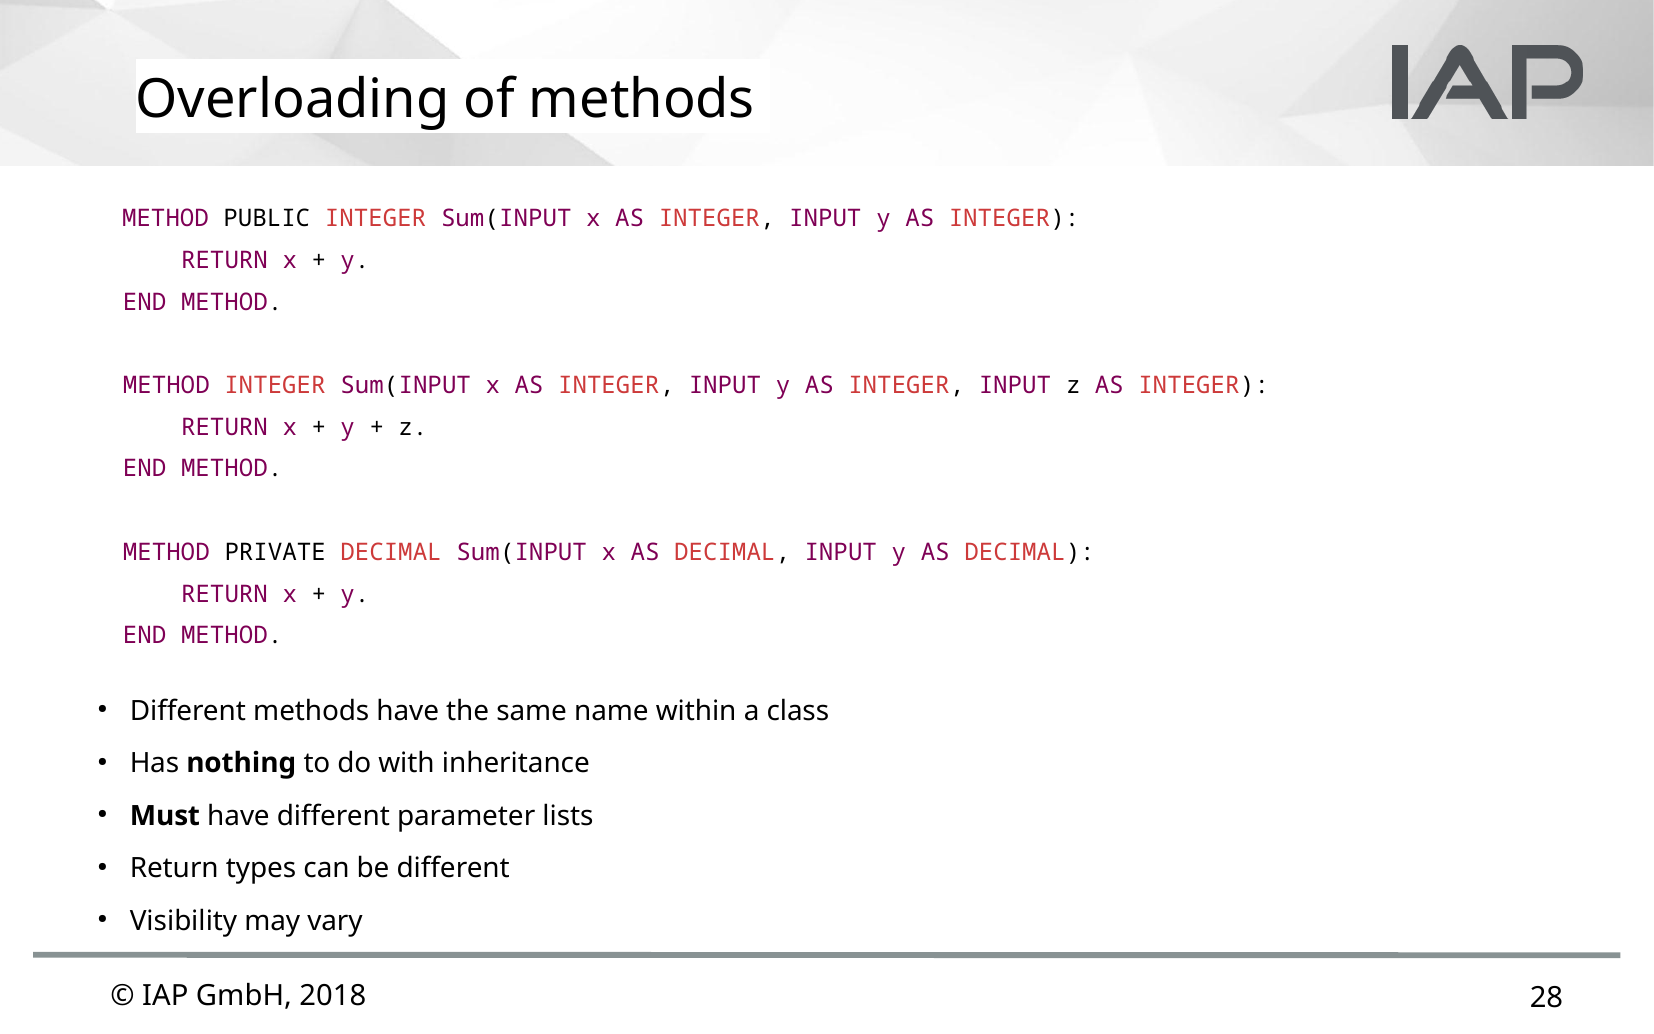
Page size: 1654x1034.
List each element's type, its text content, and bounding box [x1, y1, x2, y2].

title Overloading of methods [135, 41, 1264, 152]
list METHOD PUBLIC INTEGER Sum(INPUT x AS INTEGER, INPUT y AS INTEGER): RETURN x + y. END METHOD. METHOD INTEGER Sum(INPUT x AS INTEGER, INPUT y AS INTEGER, INPUT z AS INTEGER): RETURN x + y + z. END METHOD. METHOD PRIVATE DECIMAL Sum(INPUT x AS DECIMAL, INPUT y AS DECIMAL): RETURN x + y. END METHOD. [64, 200, 1554, 656]
list Different methods have the same name within a class Has nothing to do with inheritance Must have different parameter lists Return types can be different Visibility may vary [82, 685, 1571, 939]
picture [0, 0, 1654, 166]
